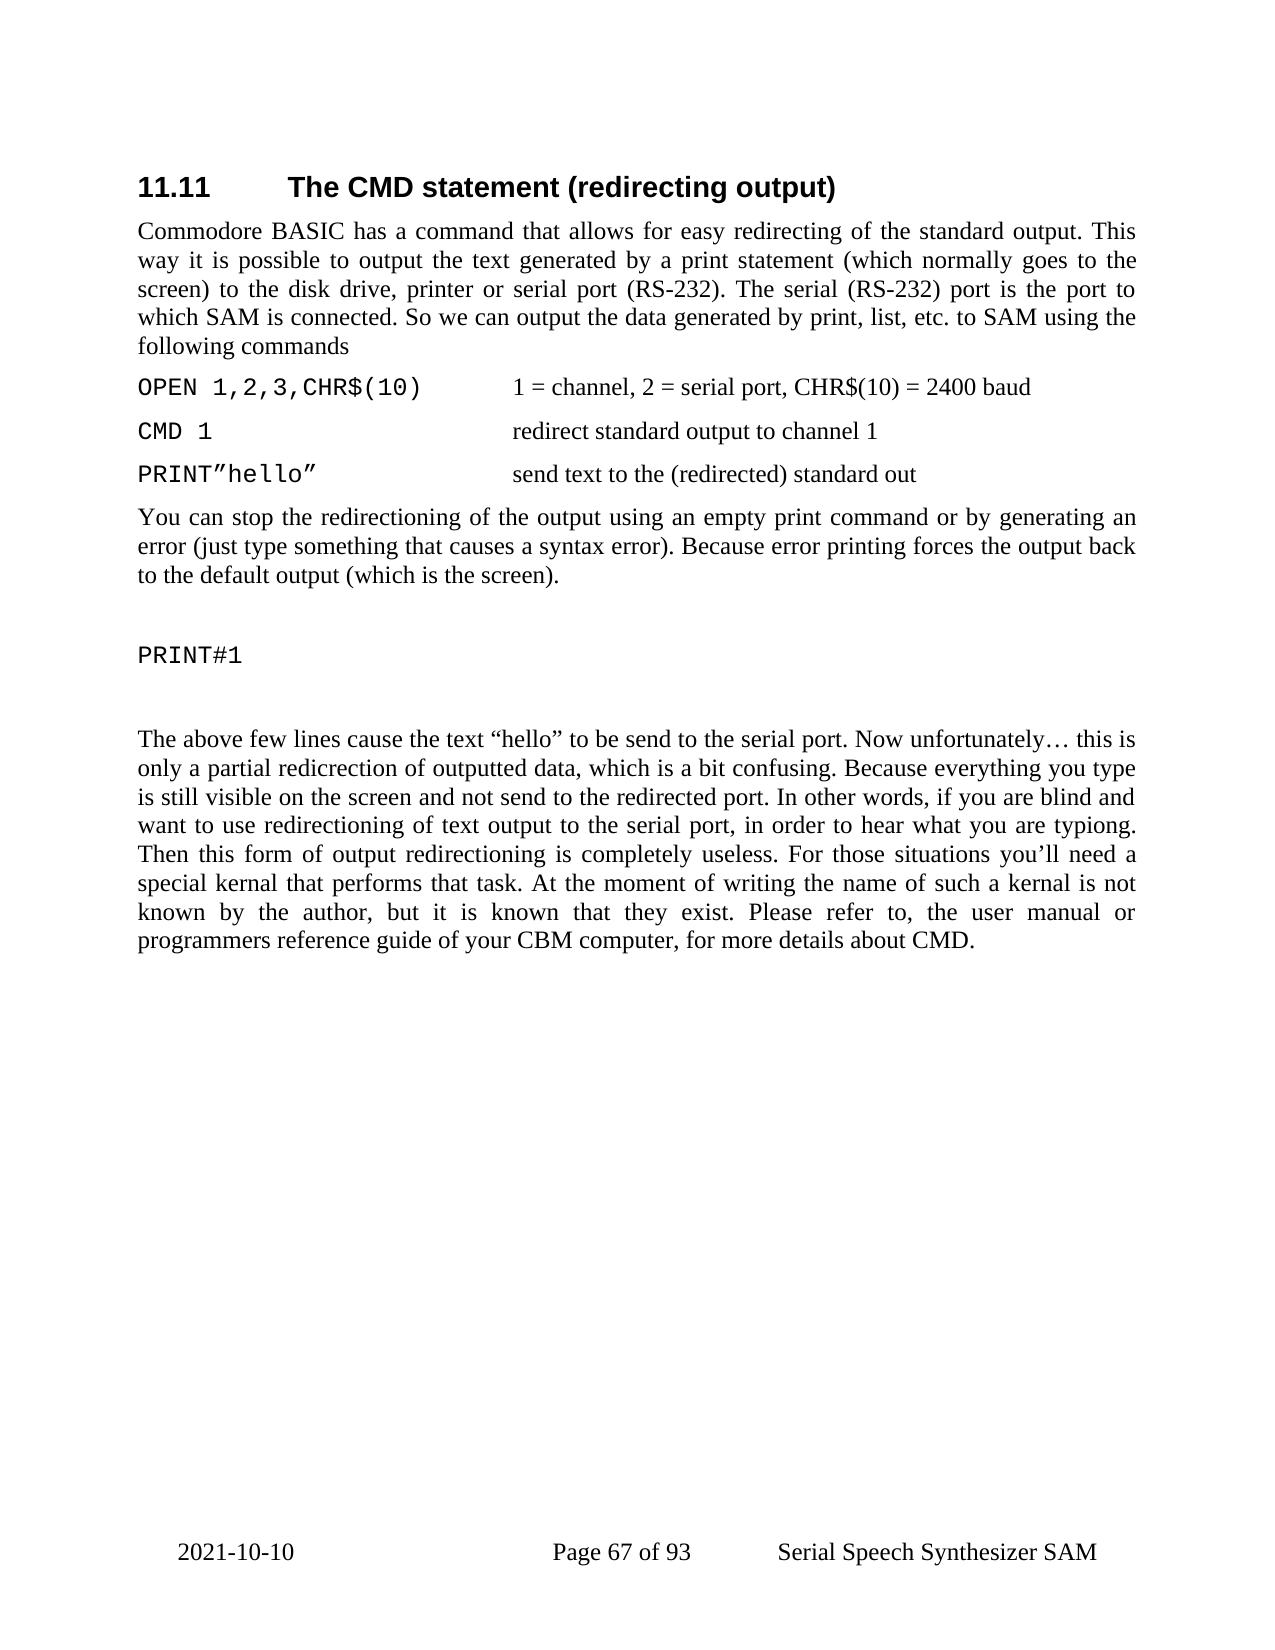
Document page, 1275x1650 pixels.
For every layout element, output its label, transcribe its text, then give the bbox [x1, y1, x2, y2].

text You can stop the redirectioning of the output using an empty print command or by generating an error (just type something that causes a syntax error). Because error printing forces the output back to the default output (which is the screen). [137, 502, 1138, 589]
subtitle The CMD statement (redirecting output) [137, 170, 1138, 204]
text CMD 1 redirect standard output to channel 1 [137, 416, 1138, 447]
text Commodore BASIC has a command that allows for easy redirecting of the standard output. This way it is possible to output the text generated by a print statement (which normally goes to the screen) to the disk drive, printer or serial port (RS-232). The serial (RS-232) port is the port to which SAM is connected. So we can output the data generated by print, list, etc. to SAM using the following commands [137, 216, 1138, 360]
text PRINT#1 [137, 642, 1138, 671]
text The above few lines cause the text “hello” to be send to the serial port. Now unfortunately… this is only a partial redicrection of outputted data, which is a bit confusing. Because everything you type is still visible on the screen and not send to the redirected port. In other words, if you are blind and want to use redirectioning of text output to the serial port, in order to hear what you are typiong. Then this form of output redirectioning is completely useless. For those situations you’ll need a special kernal that performs that task. At the moment of writing the name of such a kernal is not known by the author, but it is known that they exist. Please refer to, the user manual or programmers reference guide of your CBM computer, for more details about CMD. [137, 724, 1138, 954]
text PRINT”hello” send text to the (redirected) standard out [137, 459, 1138, 490]
text OPEN 1,2,3,CHR$(10) 1 = channel, 2 = serial port, CHR$(10) = 2400 baud [137, 372, 1138, 403]
